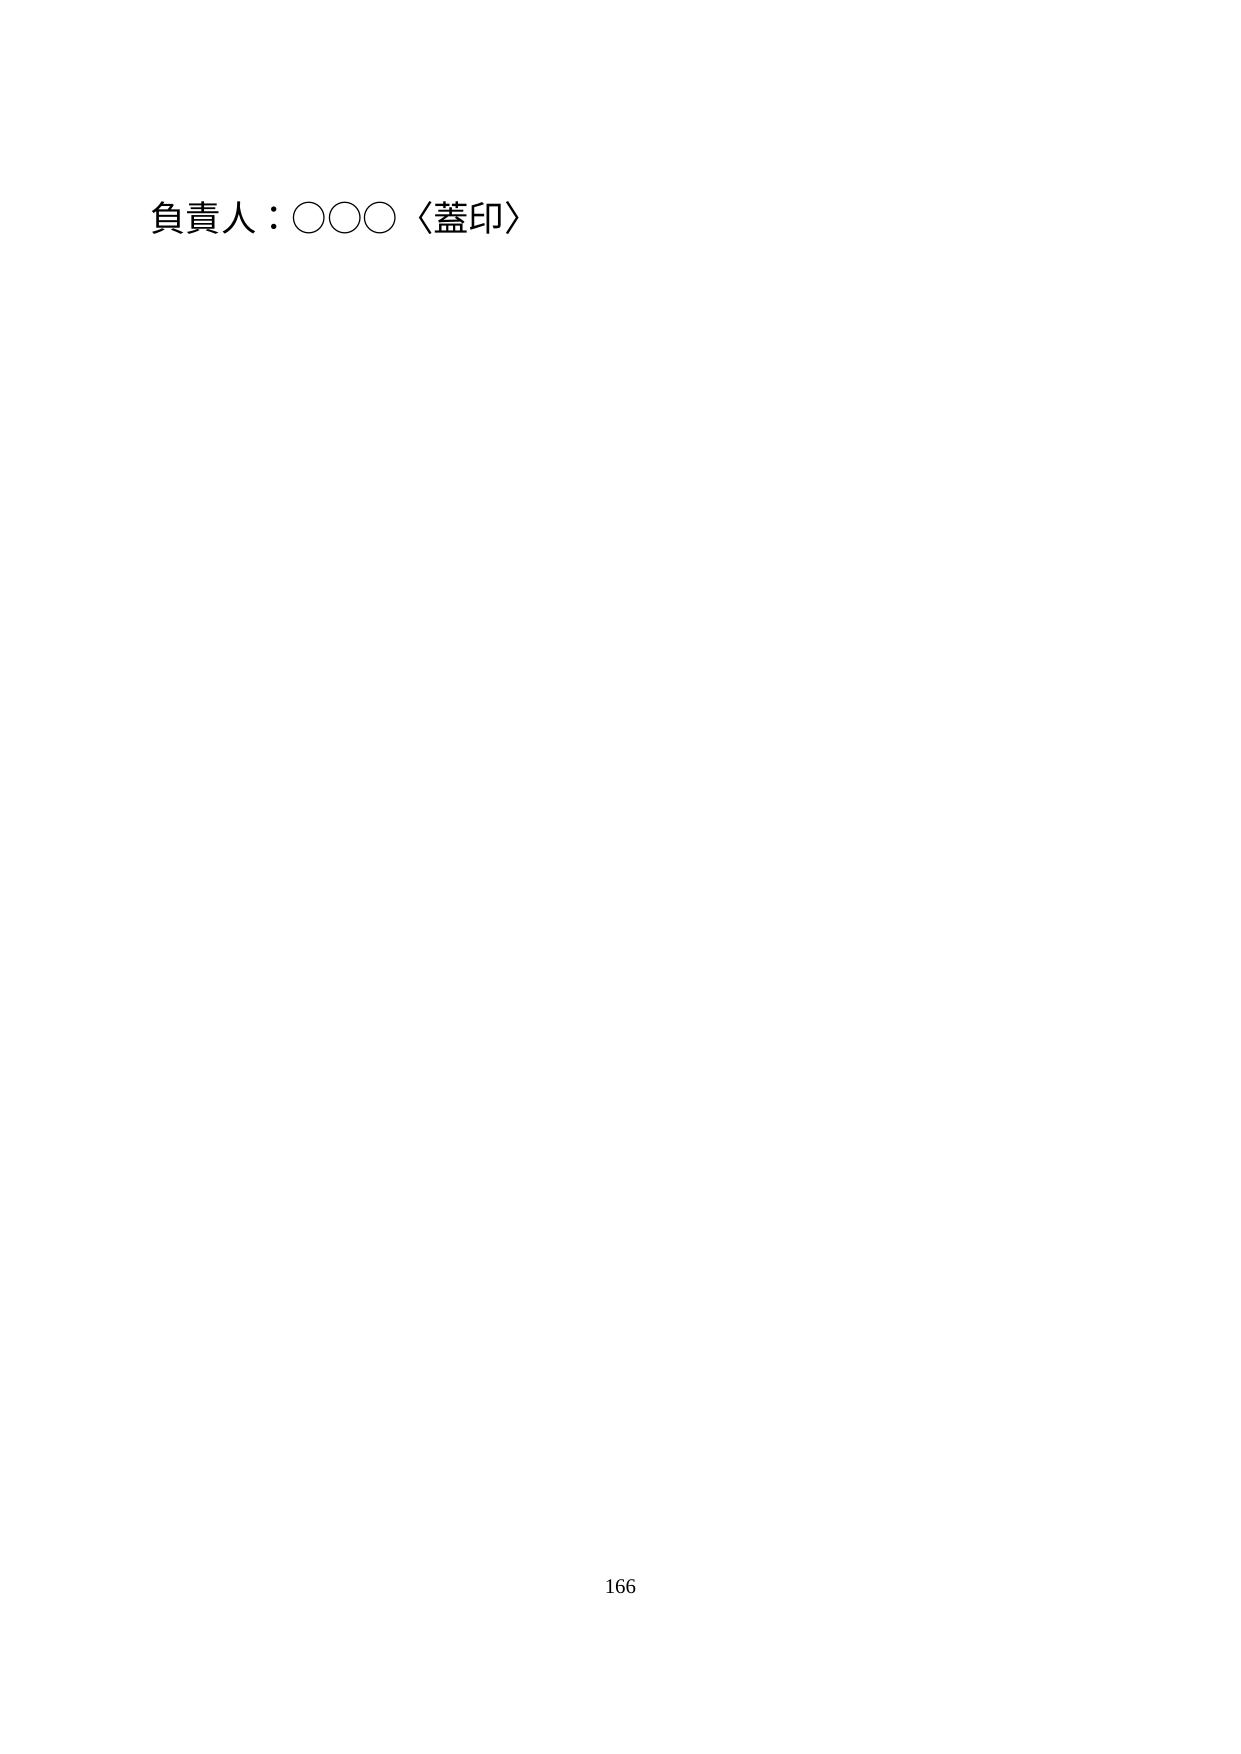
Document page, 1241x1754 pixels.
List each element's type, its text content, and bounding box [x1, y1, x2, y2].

text 負責人：○○○〈蓋印〉 [150, 189, 1090, 242]
